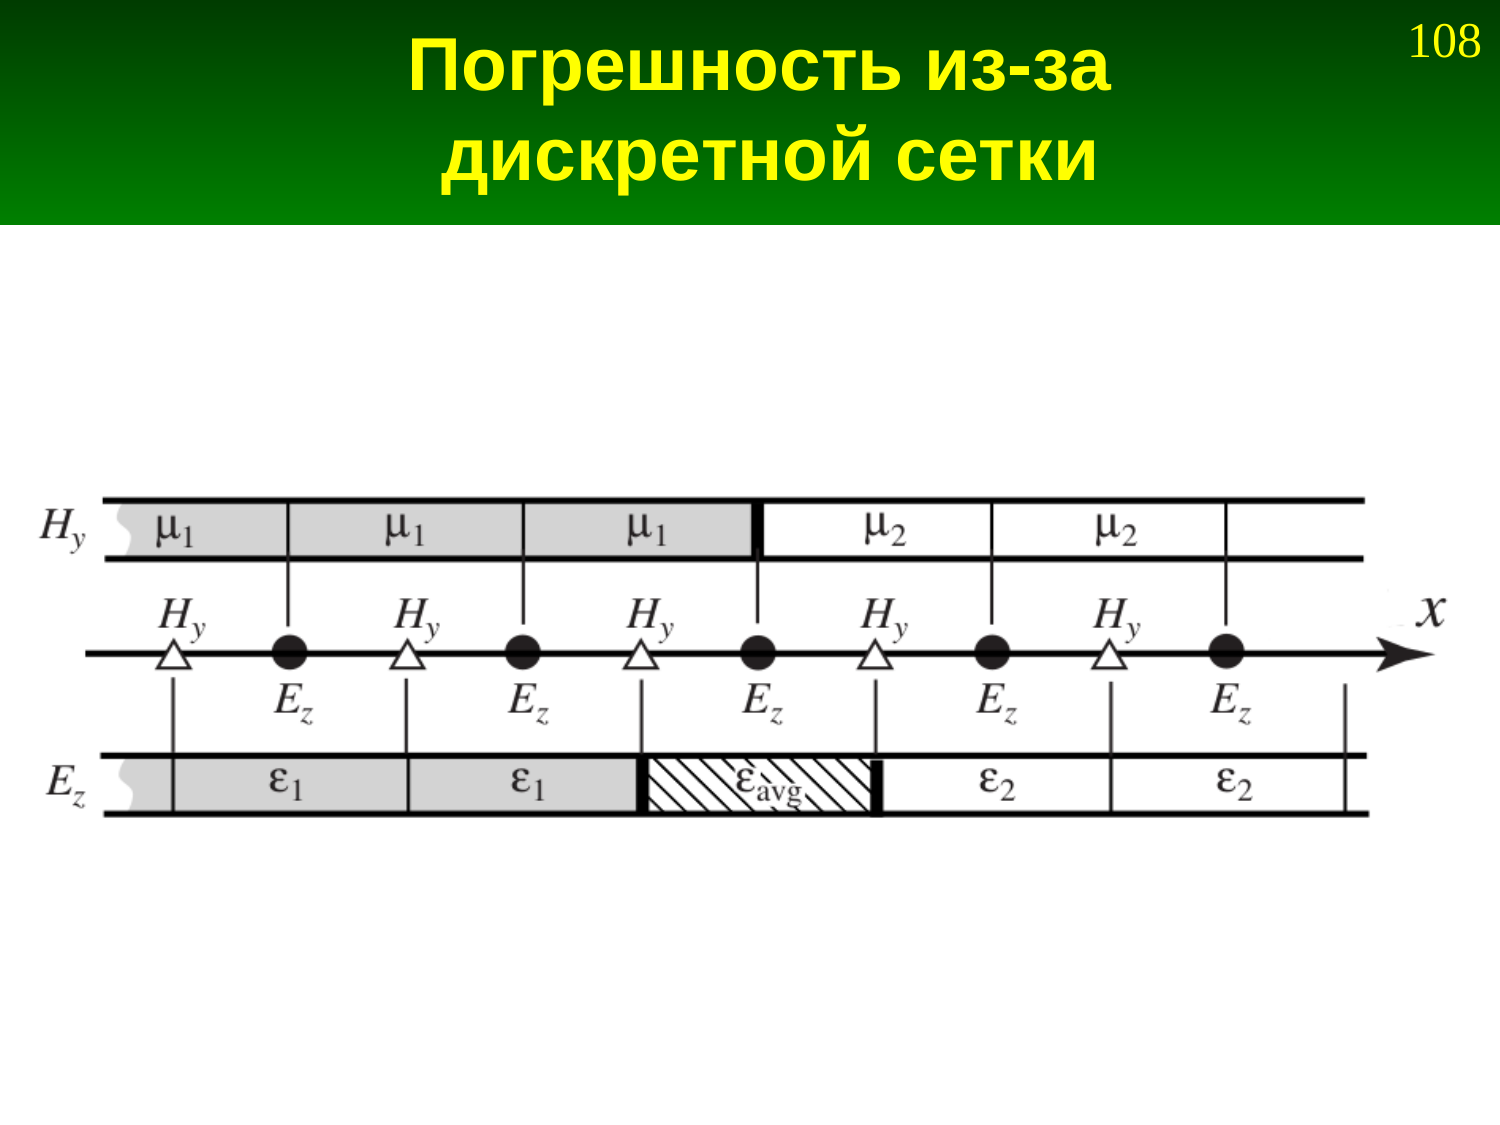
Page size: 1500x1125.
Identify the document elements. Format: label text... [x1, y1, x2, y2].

title Погрешность из-за дискретной сетки [100, 7, 1441, 204]
picture [35, 472, 1465, 838]
